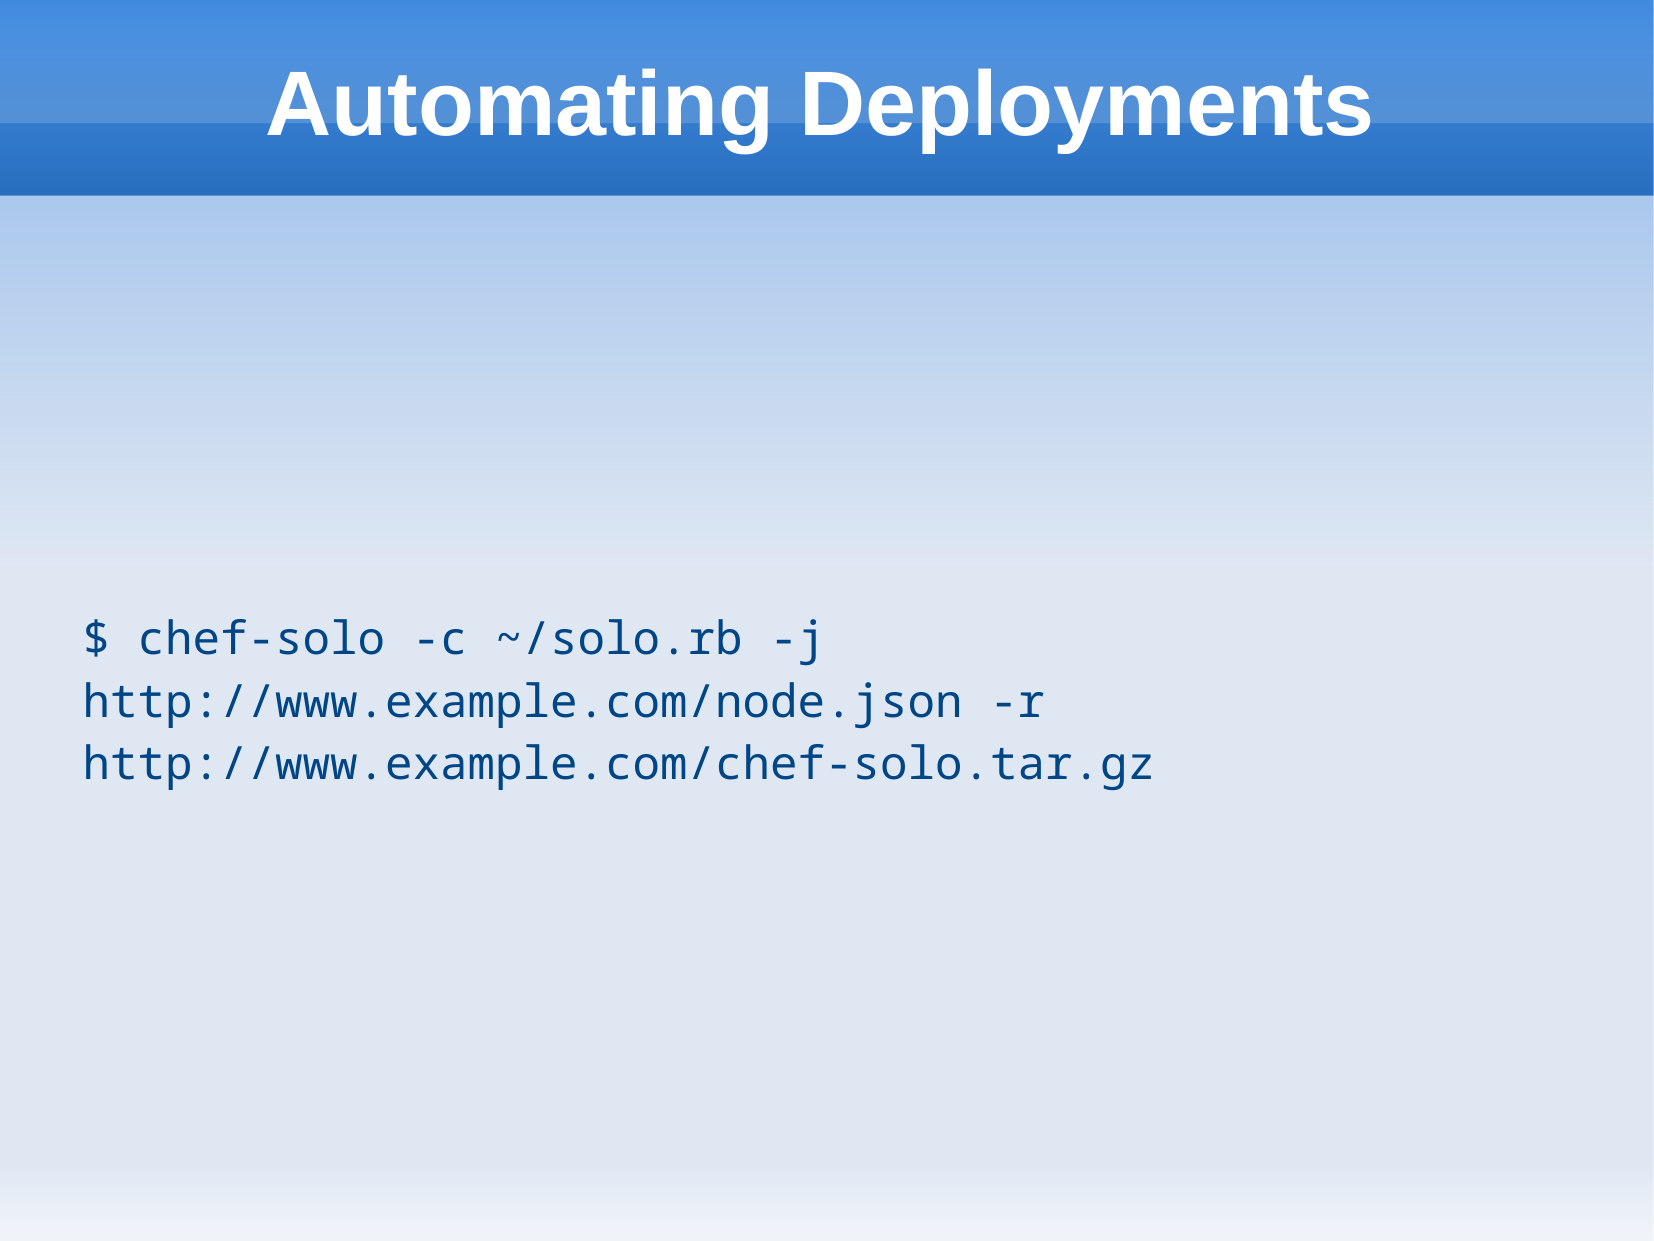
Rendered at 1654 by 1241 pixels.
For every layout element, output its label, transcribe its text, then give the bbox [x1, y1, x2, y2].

title Automating Deployments [76, 7, 1565, 200]
picture [0, 0, 1654, 1241]
subtitle $ chef-solo -c ~/solo.rb -j http://www.example.com/node.json -r http://www.example.com/chef-solo.tar.gz [82, 297, 1571, 1102]
